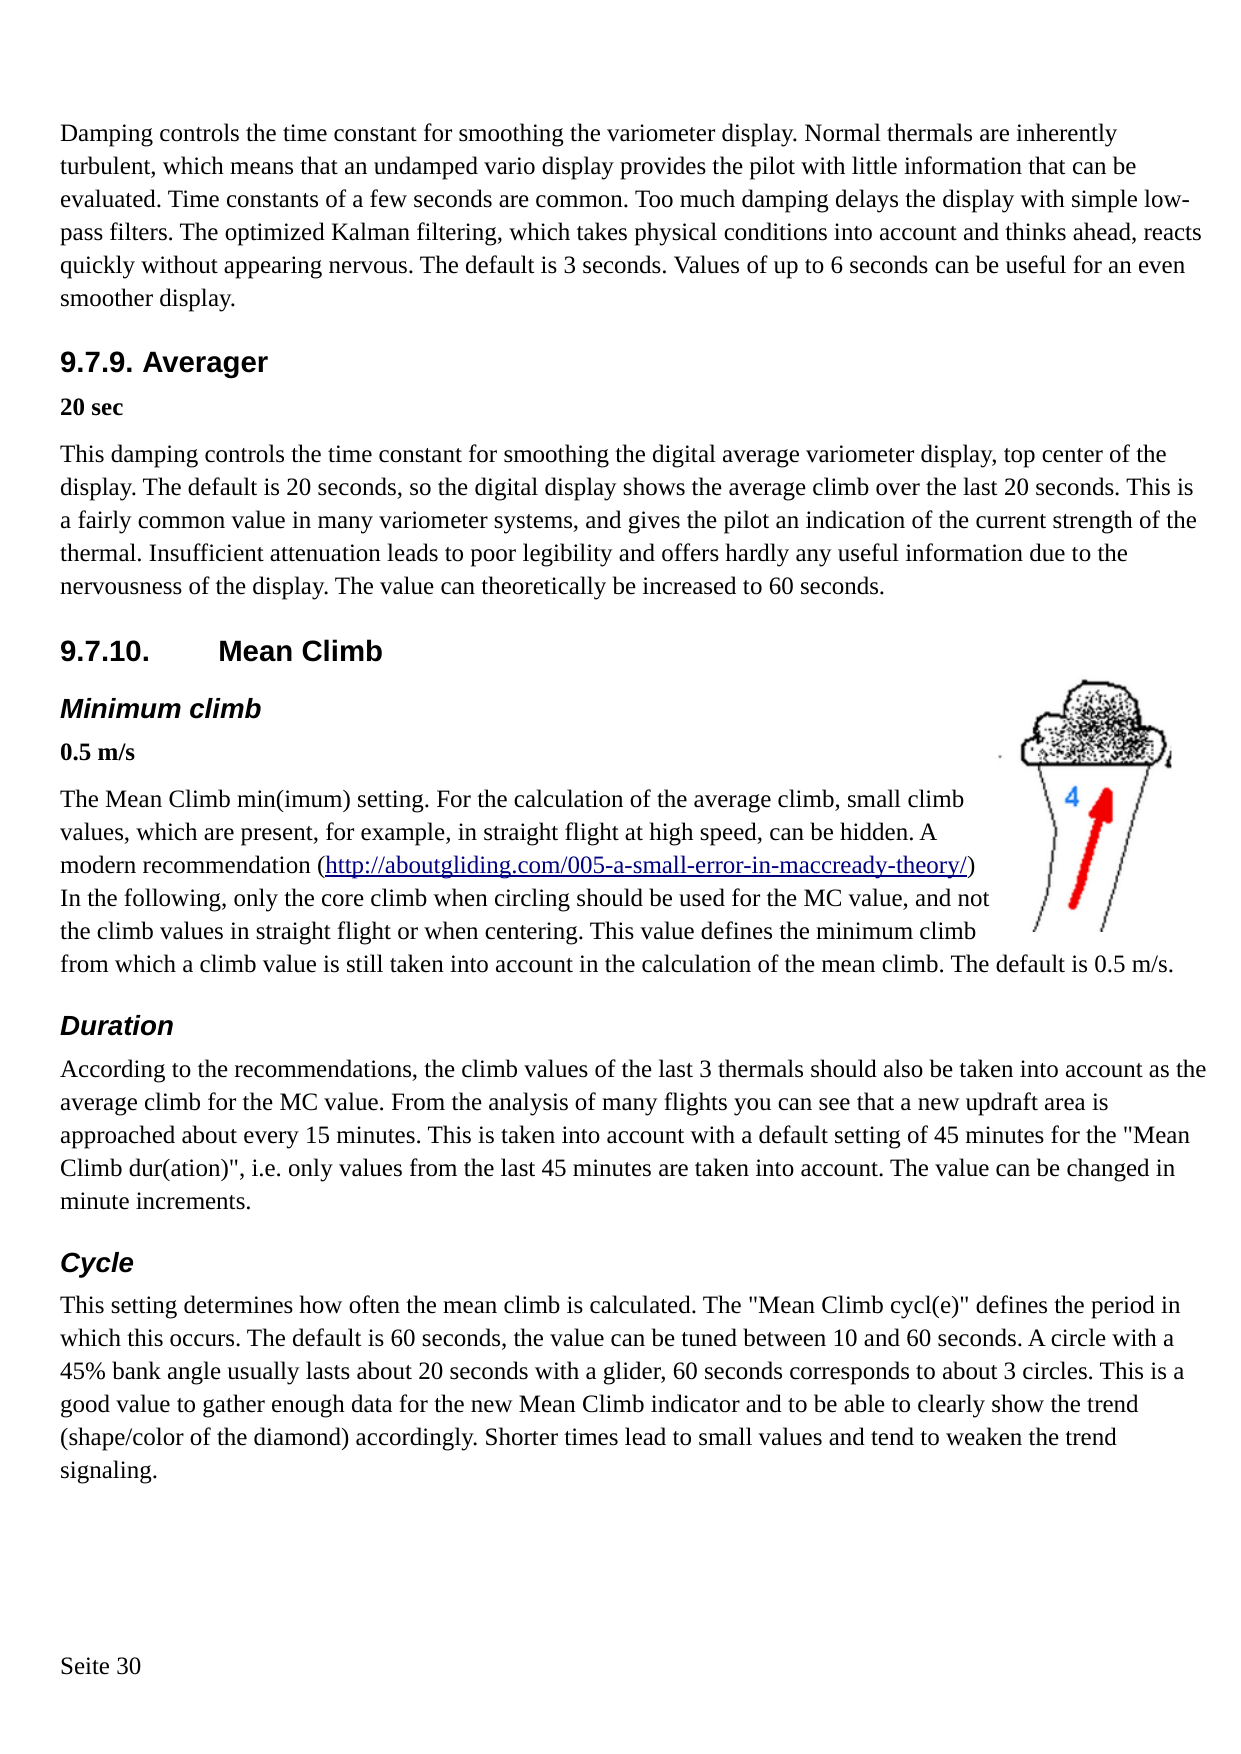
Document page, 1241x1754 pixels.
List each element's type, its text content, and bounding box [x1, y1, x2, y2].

text 0.5 m/s [60, 737, 997, 765]
text The Mean Climb min(imum) setting. For the calculation of the average climb, small climb values, which are present, for example, in straight flight at high speed, can be hidden. A modern recommendation (http://aboutgliding.com/005-a-small-error-in-maccready-theory/) In the following, only the core climb when circling should be used for the MC value, and not the climb values in straight flight or when centering. This value defines the minimum climb from which a climb value is still taken into account in the calculation of the mean climb. The default is 0.5 m/s. [60, 784, 1207, 978]
text [1172, 737, 1207, 765]
text Damping controls the time constant for smoothing the variometer display. Normal thermals are inherently turbulent, which means that an undamped vario display provides the pilot with little information that can be evaluated. Time constants of a few seconds are common. Too much damping delays the display with simple low-pass filters. The optimized Kalman filtering, which takes physical conditions into account and thinks ahead, reacts quickly without appearing nervous. The default is 3 seconds. Values ​​of up to 6 seconds can be useful for an even smoother display. [60, 118, 1207, 312]
subtitle Mean Climb [60, 633, 1207, 667]
picture [997, 674, 1172, 932]
subtitle [1172, 692, 1207, 724]
text This damping controls the time constant for smoothing the digital average variometer display, top center of the display. The default is 20 seconds, so the digital display shows the average climb over the last 20 seconds. This is a fairly common value in many variometer systems, and gives the pilot an indication of the current strength of the thermal. Insufficient attenuation leads to poor legibility and offers hardly any useful information due to the nervousness of the display. The value can theoretically be increased to 60 seconds. [60, 439, 1207, 600]
text According to the recommendations, the climb values of the last 3 thermals should also be taken into account as the average climb for the MC value. From the analysis of many flights you can see that a new updraft area is approached about every 15 minutes. This is taken into account with a default setting of 45 minutes for the "Mean Climb dur(ation)", i.e. only values from the last 45 minutes are taken into account. The value can be changed in minute increments. [60, 1054, 1207, 1215]
text 20 sec [60, 392, 1207, 420]
subtitle Averager [60, 345, 1207, 379]
text This setting determines how often the mean climb is calculated. The "Mean Climb cycl(e)" defines the period in which this occurs. The default is 60 seconds, the value can be tuned between 10 and 60 seconds. A circle with a 45% bank angle usually lasts about 20 seconds with a glider, 60 seconds corresponds to about 3 circles. This is a good value to gather enough data for the new Mean Climb indicator and to be able to clearly show the trend (shape/color of the diamond) accordingly. Shorter times lead to small values and tend to weaken the trend signaling. [60, 1290, 1207, 1484]
subtitle Minimum climb [60, 692, 997, 724]
subtitle Duration [60, 1009, 1207, 1041]
subtitle Cycle [60, 1246, 1207, 1278]
